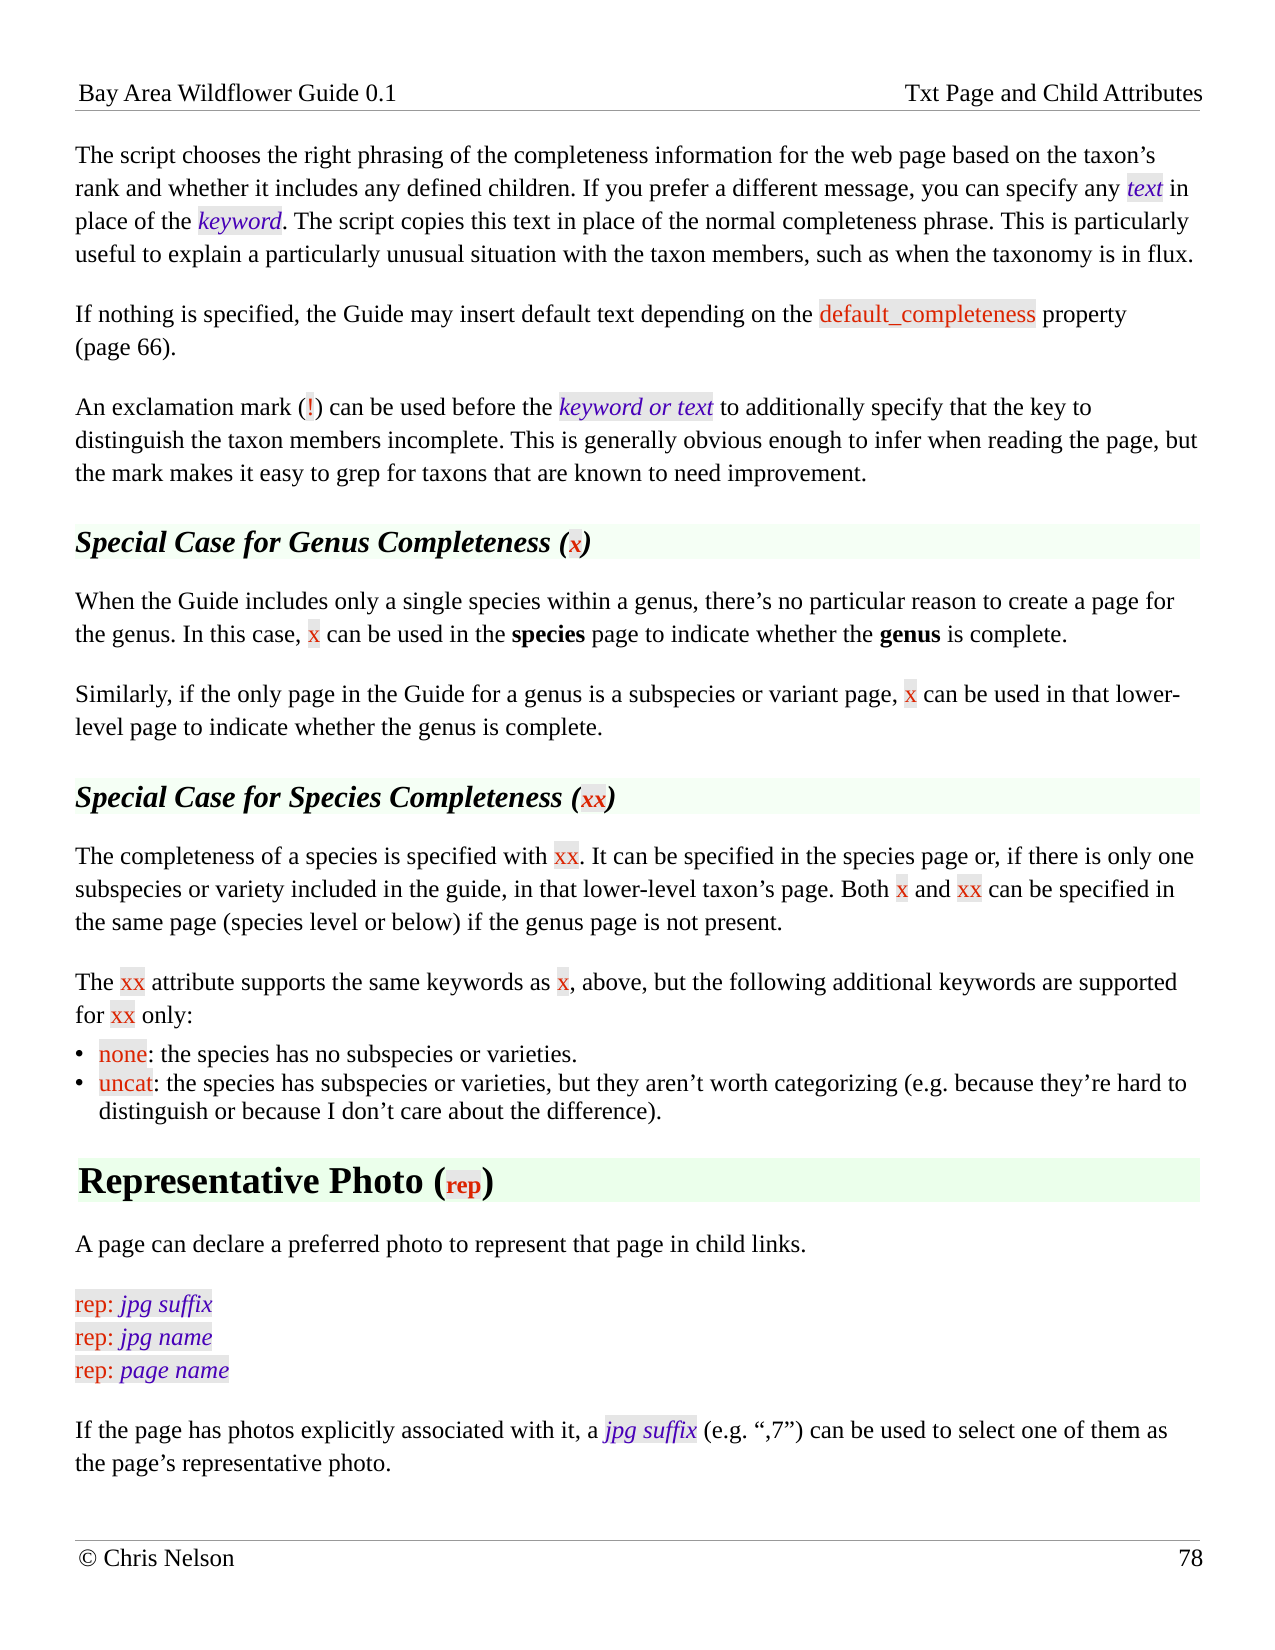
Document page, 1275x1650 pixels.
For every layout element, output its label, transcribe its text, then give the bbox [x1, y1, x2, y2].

text If the page has photos explicitly associated with it, a jpg suffix (e.g. “,7”) can be used to select one of them as the page’s representative photo. [75, 1415, 1200, 1477]
subtitle Special Case for Genus Completeness (x) [75, 524, 1200, 559]
text When the Guide includes only a single species within a genus, there’s no particular reason to create a page for the genus. In this case, x can be used in the species page to indicate whether the genus is complete. [75, 586, 1200, 648]
subtitle The xx attribute supports the same keywords as x, above, but the following additional keywords are supported for xx only: [75, 967, 1200, 1028]
text A page can declare a preferred photo to represent that page in child links. [75, 1229, 1200, 1257]
text Similarly, if the only page in the Guide for a genus is a subspecies or variant page, x can be used in that lower-level page to indicate whether the genus is complete. [75, 679, 1200, 741]
text The completeness of a species is specified with xx. It can be specified in the species page or, if there is only one subspecies or variety included in the guide, in that lower-level taxon’s page. Both x and xx can be specified in the same page (species level or below) if the genus page is not present. [75, 841, 1200, 936]
subtitle Special Case for Species Completeness (xx) [75, 778, 1200, 814]
text If nothing is specified, the Guide may insert default text depending on the default_completeness property (page 66). [75, 299, 1200, 361]
list uncat: the species has subspecies or varieties, but they aren’t worth categorizing (e.g. because they’re hard to distinguish or because I don’t care about the difference). [75, 1068, 1200, 1125]
text rep: jpg suffix rep: jpg name rep: page name [75, 1289, 1200, 1383]
subtitle Representative Photo (rep) [78, 1158, 1200, 1202]
list none: the species has no subspecies or varieties. [147, 1039, 1200, 1068]
text The script chooses the right phrasing of the completeness information for the web page based on the taxon’s rank and whether it includes any defined children. If you prefer a different message, you can specify any text in place of the keyword. The script copies this text in place of the normal completeness phrase. This is particularly useful to explain a particularly unusual situation with the taxon members, such as when the taxonomy is in flux. [75, 140, 1200, 268]
text An exclamation mark (!) can be used before the keyword or text to additionally specify that the key to distinguish the taxon members incomplete. This is generally obvious enough to infer when reading the page, but the mark makes it easy to grep for taxons that are known to need improvement. [75, 392, 1200, 487]
